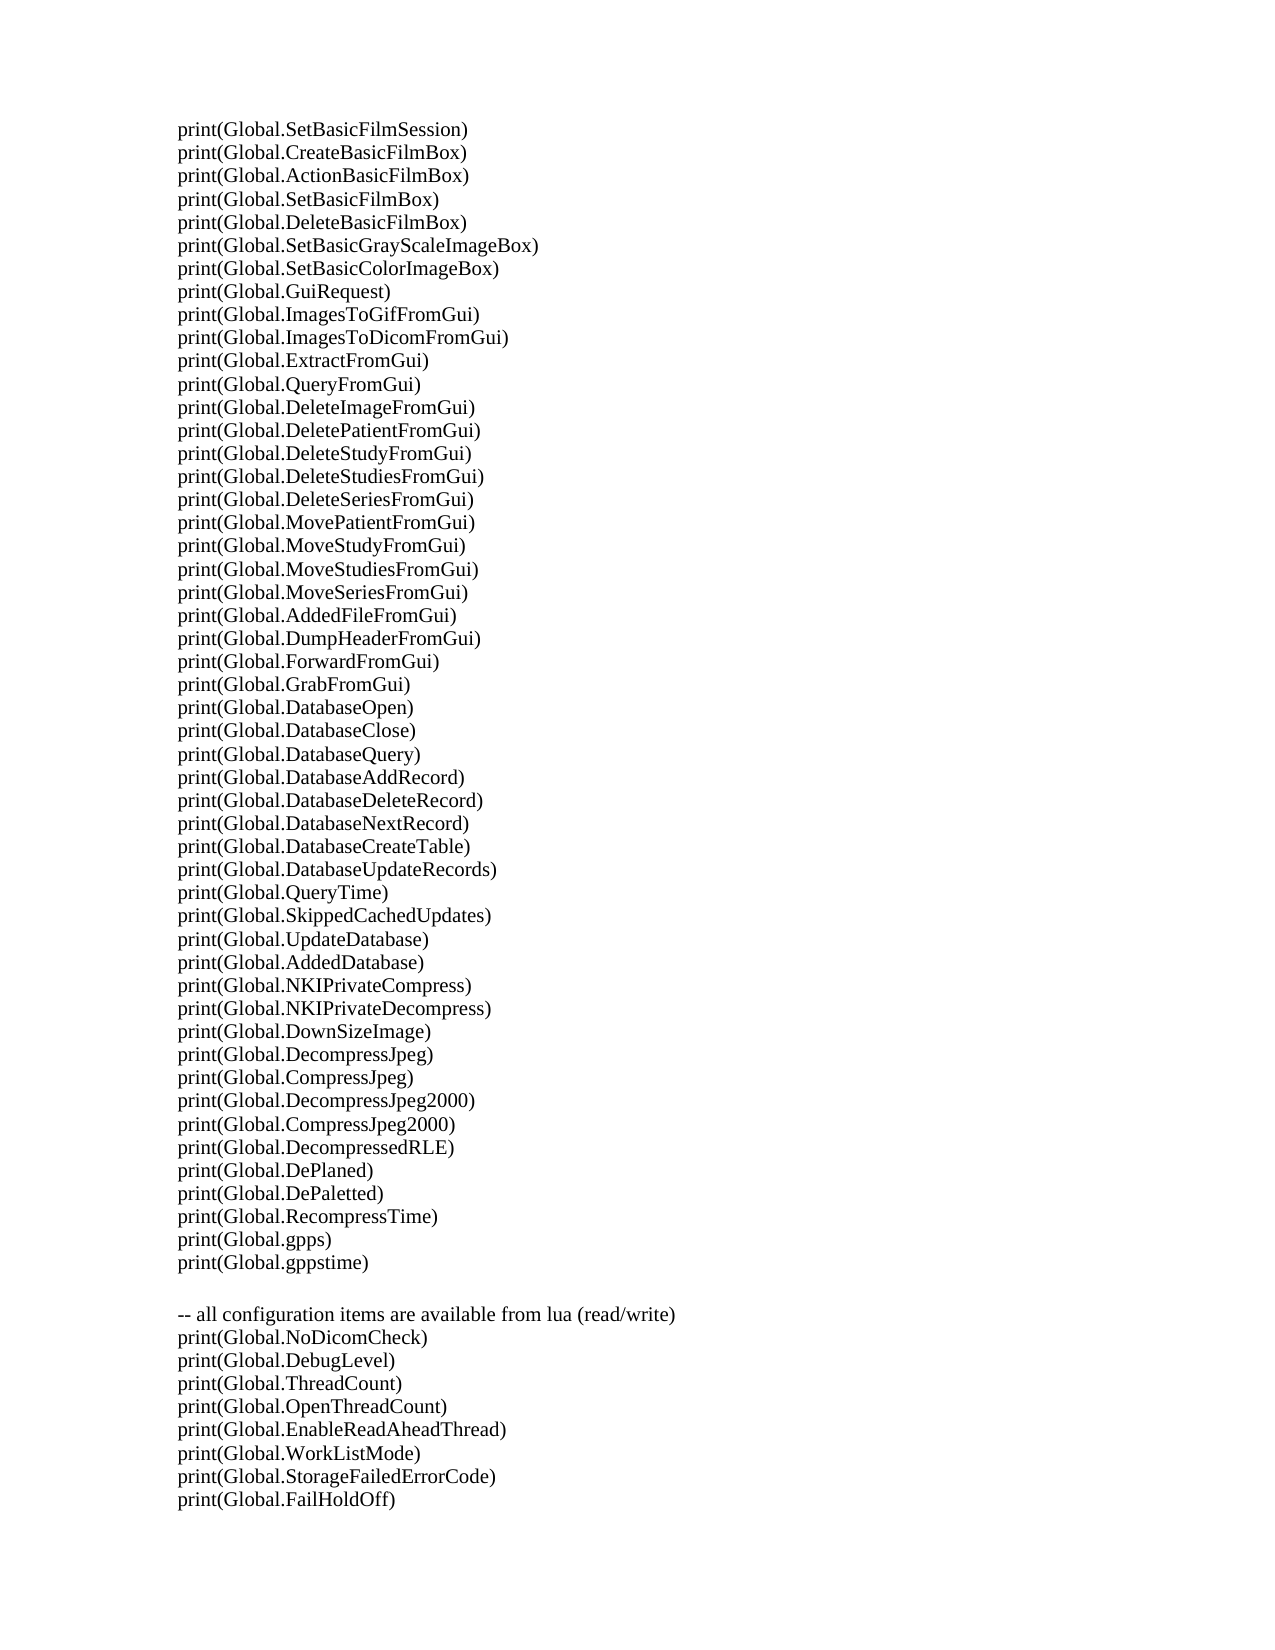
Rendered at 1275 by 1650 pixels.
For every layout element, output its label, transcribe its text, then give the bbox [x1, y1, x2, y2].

list print(Global.SetBasicFilmSession) [177, 118, 1157, 141]
list print(Global.DumpHeaderFromGui) [177, 627, 1157, 650]
list print(Global.GrabFromGui) [177, 673, 1157, 696]
list print(Global.MovePatientFromGui) [177, 511, 1157, 534]
list print(Global.CreateBasicFilmBox) [177, 141, 1157, 164]
list print(Global.ForwardFromGui) [177, 650, 1157, 673]
list print(Global.WorkListMode) [177, 1441, 1157, 1464]
list print(Global.NKIPrivateCompress) [177, 974, 1157, 997]
list print(Global.gppstime) [177, 1251, 1157, 1274]
list print(Global.EnableReadAheadThread) [177, 1418, 1157, 1441]
list print(Global.ThreadCount) [177, 1372, 1157, 1395]
list print(Global.DownSizeImage) [177, 1020, 1157, 1043]
list print(Global.ImagesToGifFromGui) [177, 303, 1157, 326]
list print(Global.MoveStudiesFromGui) [177, 557, 1157, 581]
list print(Global.DebugLevel) [177, 1349, 1157, 1372]
list print(Global.AddedFileFromGui) [177, 604, 1157, 627]
list print(Global.DatabaseAddRecord) [177, 766, 1157, 789]
list print(Global.SetBasicFilmBox) [177, 187, 1157, 211]
list print(Global.DeleteSeriesFromGui) [177, 488, 1157, 511]
list print(Global.ImagesToDicomFromGui) [177, 326, 1157, 349]
list print(Global.DeleteStudiesFromGui) [177, 465, 1157, 488]
list print(Global.gpps) [177, 1228, 1157, 1251]
list print(Global.CompressJpeg) [177, 1066, 1157, 1089]
list print(Global.AddedDatabase) [177, 951, 1157, 974]
list print(Global.MoveStudyFromGui) [177, 534, 1157, 557]
list print(Global.DatabaseDeleteRecord) [177, 789, 1157, 812]
list -- all configuration items are available from lua (read/write) [177, 1303, 1157, 1326]
list print(Global.DatabaseCreateTable) [177, 835, 1157, 858]
list print(Global.DecompressJpeg2000) [177, 1089, 1157, 1112]
list print(Global.GuiRequest) [177, 280, 1157, 303]
list print(Global.SetBasicColorImageBox) [177, 257, 1157, 280]
list print(Global.DecompressJpeg) [177, 1043, 1157, 1066]
list print(Global.NoDicomCheck) [177, 1326, 1157, 1349]
list print(Global.DatabaseQuery) [177, 742, 1157, 766]
list print(Global.RecompressTime) [177, 1205, 1157, 1228]
list print(Global.SetBasicGrayScaleImageBox) [177, 234, 1157, 257]
list print(Global.DatabaseOpen) [177, 696, 1157, 719]
list print(Global.DecompressedRLE) [177, 1136, 1157, 1159]
list print(Global.DeleteStudyFromGui) [177, 442, 1157, 465]
list print(Global.FailHoldOff) [177, 1488, 1157, 1511]
list print(Global.UpdateDatabase) [177, 927, 1157, 951]
list print(Global.DePlaned) [177, 1159, 1157, 1182]
list print(Global.OpenThreadCount) [177, 1395, 1157, 1418]
list print(Global.StorageFailedErrorCode) [177, 1464, 1157, 1488]
list print(Global.NKIPrivateDecompress) [177, 997, 1157, 1020]
list print(Global.ActionBasicFilmBox) [177, 164, 1157, 187]
list print(Global.DatabaseClose) [177, 719, 1157, 742]
list print(Global.ExtractFromGui) [177, 349, 1157, 372]
list print(Global.DatabaseNextRecord) [177, 812, 1157, 835]
list print(Global.DePaletted) [177, 1182, 1157, 1205]
list print(Global.DeleteBasicFilmBox) [177, 211, 1157, 234]
list print(Global.DeleteImageFromGui) [177, 396, 1157, 419]
list print(Global.QueryFromGui) [177, 372, 1157, 396]
list print(Global.MoveSeriesFromGui) [177, 581, 1157, 604]
list print(Global.QueryTime) [177, 881, 1157, 904]
list print(Global.DeletePatientFromGui) [177, 419, 1157, 442]
list print(Global.CompressJpeg2000) [177, 1112, 1157, 1136]
list print(Global.SkippedCachedUpdates) [177, 904, 1157, 927]
list print(Global.DatabaseUpdateRecords) [177, 858, 1157, 881]
